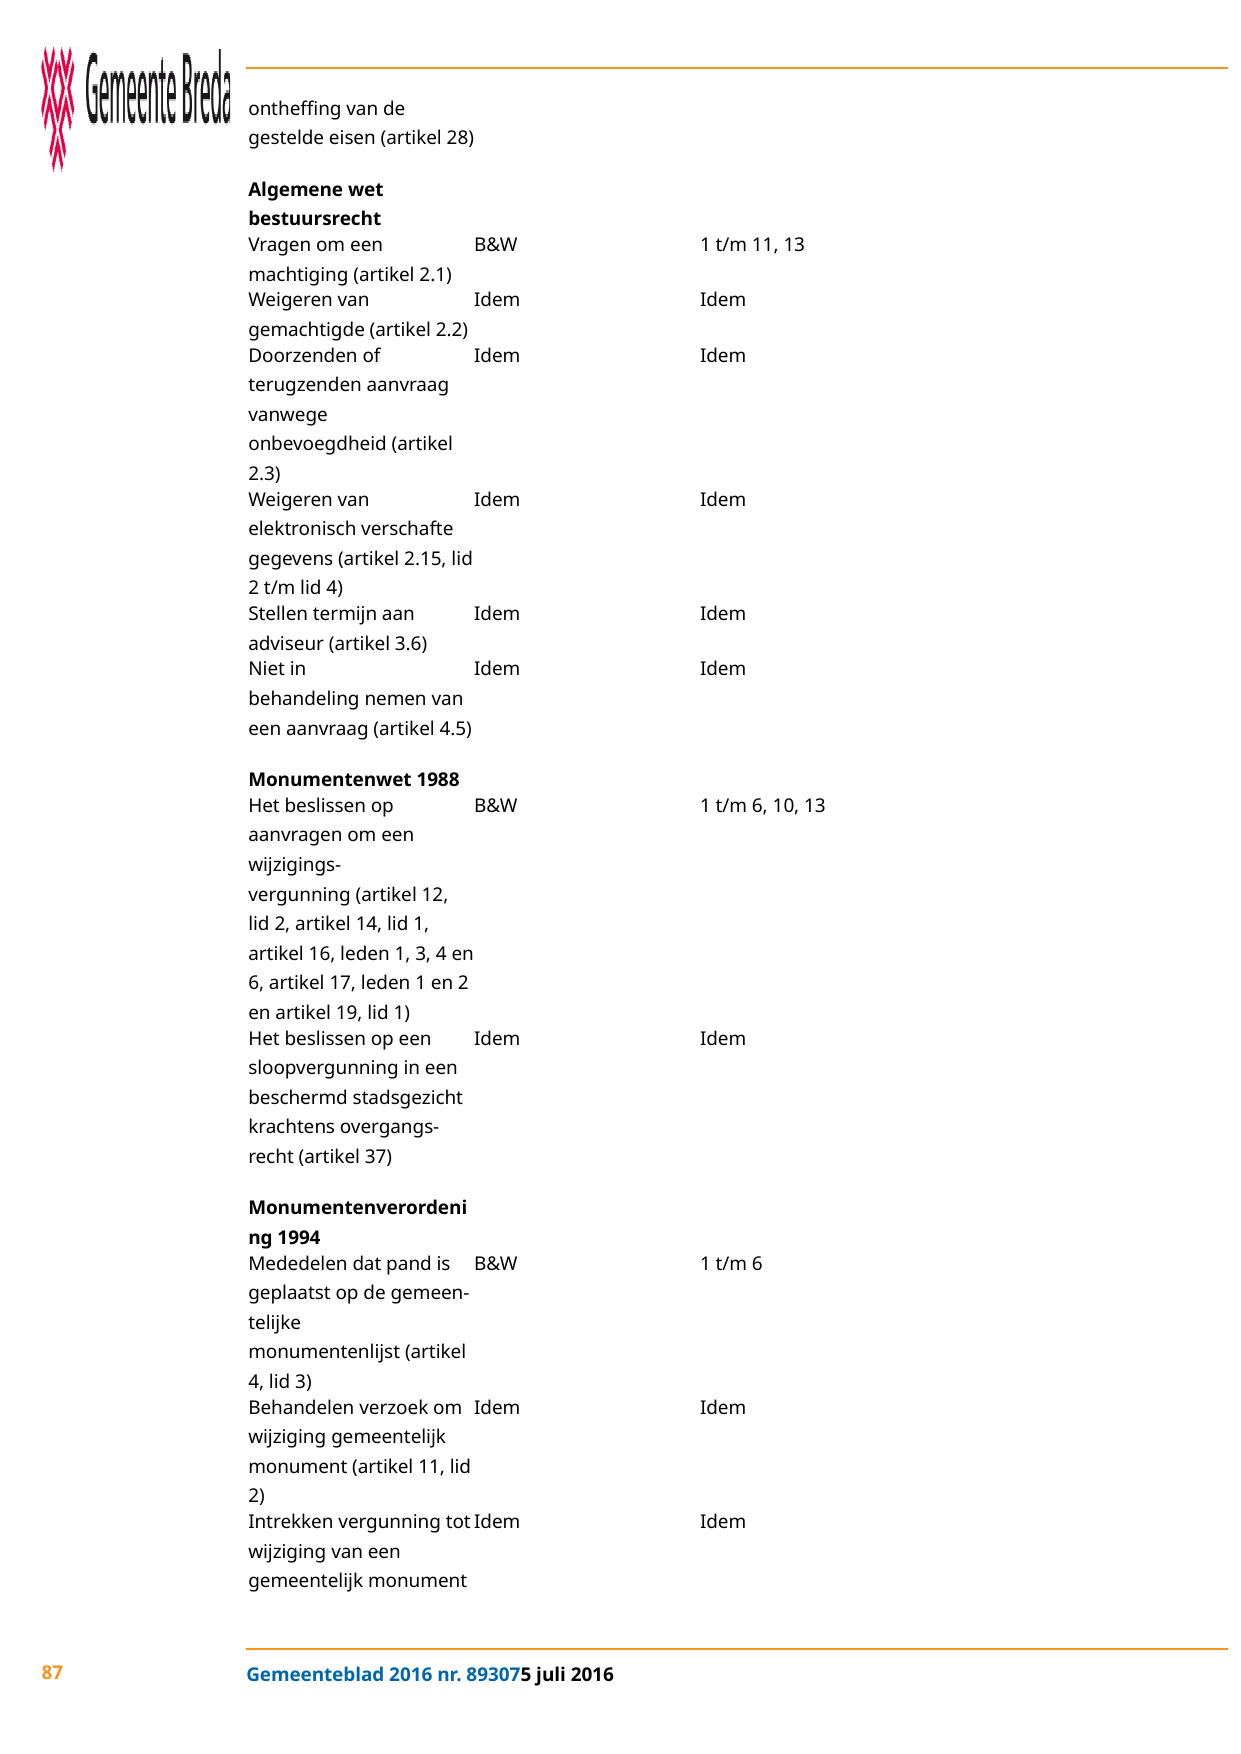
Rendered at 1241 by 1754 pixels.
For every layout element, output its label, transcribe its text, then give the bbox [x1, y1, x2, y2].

table_cell B&W [474, 1250, 700, 1394]
table_cell [700, 95, 926, 150]
table_cell [926, 1025, 1152, 1169]
table_cell Weigeren van elektronisch verschafte gegevens (artikel 2.15, lid 2 t/m lid 4) [248, 486, 474, 600]
table_cell [926, 766, 1152, 792]
table_cell Idem [700, 1394, 926, 1508]
table_cell [926, 656, 1152, 741]
table_cell Intrekken vergunning tot wijziging van een gemeentelijk monument [248, 1509, 474, 1593]
table_cell Idem [700, 1509, 926, 1593]
table_cell Idem [474, 1509, 700, 1593]
table_cell [926, 342, 1152, 486]
table_cell Idem [700, 1025, 926, 1169]
table_cell Monumentenwet 1988 [248, 766, 474, 792]
table_cell Idem [474, 600, 700, 656]
table_cell Monumentenverordening 1994 [248, 1195, 474, 1250]
table_cell [926, 1169, 1152, 1194]
table_cell Idem [700, 486, 926, 600]
table_cell [926, 1509, 1152, 1593]
table_cell 1 t/m 11, 13 [700, 231, 926, 286]
table_cell [474, 176, 700, 231]
table_cell [474, 766, 700, 792]
table_cell Niet in behandeling nemen van een aanvraag (artikel 4.5) [248, 656, 474, 741]
table_cell Vragen om een machtiging (artikel 2.1) [248, 231, 474, 286]
table_cell [926, 1394, 1152, 1508]
table_cell [248, 1169, 474, 1194]
table_cell [248, 150, 474, 176]
table_cell Mededelen dat pand is geplaatst op de gemeen- telijke monumentenlijst (artikel 4, lid 3) [248, 1250, 474, 1394]
table_cell B&W [474, 792, 700, 1025]
table_cell Algemene wet bestuursrecht [248, 176, 474, 231]
table_cell Weigeren van gemachtigde (artikel 2.2) [248, 286, 474, 342]
table_cell [474, 1169, 700, 1194]
table_cell Idem [700, 286, 926, 342]
table_cell [474, 95, 700, 150]
table_cell [474, 150, 700, 176]
table_cell Het beslissen op aanvragen om een wijzigings- vergunning (artikel 12, lid 2, artikel 14, lid 1, artikel 16, leden 1, 3, 4 en 6, artikel 17, leden 1 en 2 en artikel 19, lid 1) [248, 792, 474, 1025]
table_cell [700, 150, 926, 176]
table_cell [700, 741, 926, 766]
table_cell [926, 600, 1152, 656]
table_cell [700, 176, 926, 231]
table_cell [700, 766, 926, 792]
table_cell [700, 1195, 926, 1250]
table_cell [926, 792, 1152, 1025]
table_cell Idem [700, 342, 926, 486]
table_cell [926, 150, 1152, 176]
table_cell Idem [474, 342, 700, 486]
table_cell Het beslissen op een sloopvergunning in een beschermd stadsgezicht krachtens overgangs- recht (artikel 37) [248, 1025, 474, 1169]
table_cell [248, 741, 474, 766]
table_cell [926, 741, 1152, 766]
table_cell [926, 95, 1152, 150]
table_cell [926, 486, 1152, 600]
table_cell Doorzenden of terugzenden aanvraag vanwege onbevoegdheid (artikel 2.3) [248, 342, 474, 486]
table_cell Idem [474, 656, 700, 741]
table_cell 1 t/m 6 [700, 1250, 926, 1394]
table_cell [926, 1250, 1152, 1394]
table_cell ontheffing van de gestelde eisen (artikel 28) [248, 95, 474, 150]
table_cell [926, 176, 1152, 231]
table_cell Idem [474, 286, 700, 342]
table_cell [926, 286, 1152, 342]
table_cell B&W [474, 231, 700, 286]
table_cell Idem [700, 656, 926, 741]
table_cell Behandelen verzoek om wijziging gemeentelijk monument (artikel 11, lid 2) [248, 1394, 474, 1508]
table_cell Idem [474, 1025, 700, 1169]
table_cell [926, 231, 1152, 286]
table_cell [474, 1195, 700, 1250]
table_cell Idem [474, 1394, 700, 1508]
table_cell 1 t/m 6, 10, 13 [700, 792, 926, 1025]
table_cell [700, 1169, 926, 1194]
table_cell [474, 741, 700, 766]
picture [41, 47, 231, 172]
table_cell Stellen termijn aan adviseur (artikel 3.6) [248, 600, 474, 656]
table_cell [926, 1195, 1152, 1250]
table_cell Idem [700, 600, 926, 656]
table_cell Idem [474, 486, 700, 600]
